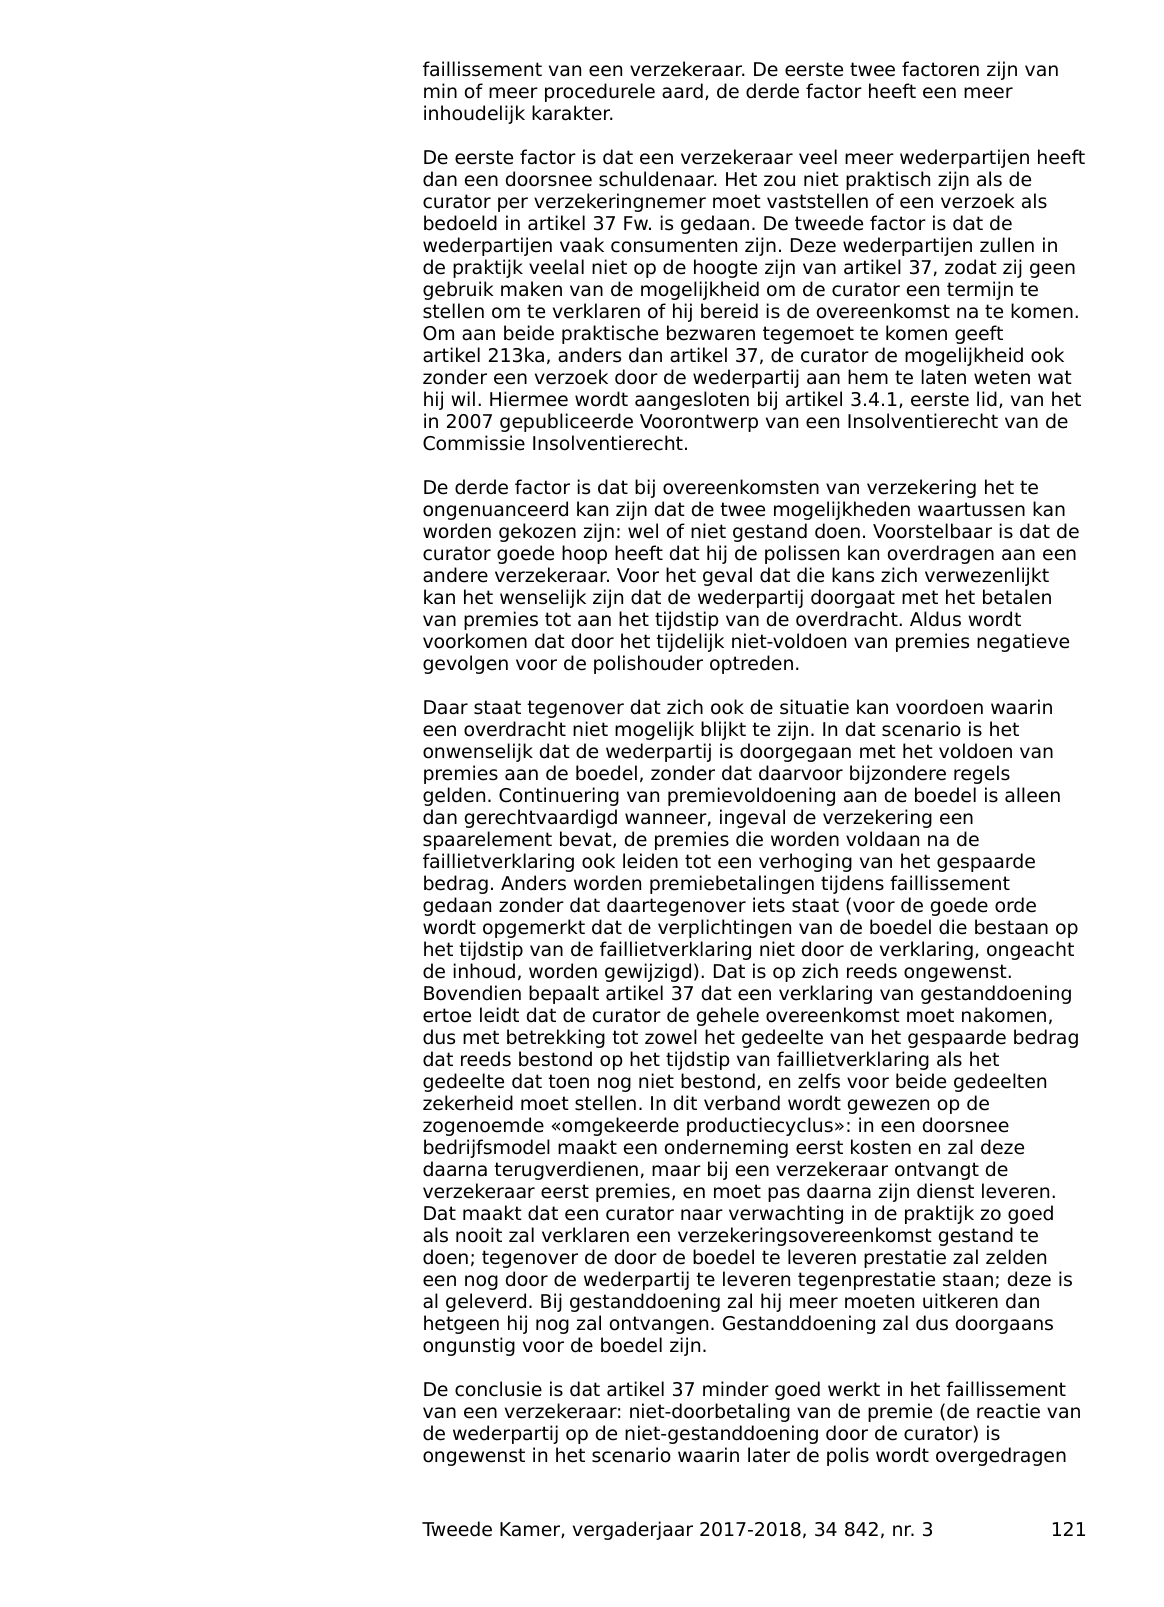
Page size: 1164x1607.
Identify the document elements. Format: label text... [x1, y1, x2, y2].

text Daar staat tegenover dat zich ook de situatie kan voordoen waarin een overdracht niet mogelijk blijkt te zijn. In dat scenario is het onwenselijk dat de wederpartij is doorgegaan met het voldoen van premies aan de boedel, zonder dat daarvoor bijzondere regels gelden. Continuering van premievoldoening aan de boedel is alleen dan gerechtvaardigd wanneer, ingeval de verzekering een spaarelement bevat, de premies die worden voldaan na de faillietverklaring ook leiden tot een verhoging van het gespaarde bedrag. Anders worden premiebetalingen tijdens faillissement gedaan zonder dat daartegenover iets staat (voor de goede orde wordt opgemerkt dat de verplichtingen van de boedel die bestaan op het tijdstip van de faillietverklaring niet door de verklaring, ongeacht de inhoud, worden gewijzigd). Dat is op zich reeds ongewenst. Bovendien bepaalt artikel 37 dat een verklaring van gestanddoening ertoe leidt dat de curator de gehele overeenkomst moet nakomen, dus met betrekking tot zowel het gedeelte van het gespaarde bedrag dat reeds bestond op het tijdstip van faillietverklaring als het gedeelte dat toen nog niet bestond, en zelfs voor beide gedeelten zekerheid moet stellen. In dit verband wordt gewezen op de zogenoemde «omgekeerde productiecyclus»: in een doorsnee bedrijfsmodel maakt een onderneming eerst kosten en zal deze daarna terugverdienen, maar bij een verzekeraar ontvangt de verzekeraar eerst premies, en moet pas daarna zijn dienst leveren. Dat maakt dat een curator naar verwachting in de praktijk zo goed als nooit zal verklaren een verzekeringsovereenkomst gestand te doen; tegenover de door de boedel te leveren prestatie zal zelden een nog door de wederpartij te leveren tegenprestatie staan; deze is al geleverd. Bij gestanddoening zal hij meer moeten uitkeren dan hetgeen hij nog zal ontvangen. Gestanddoening zal dus doorgaans ongunstig voor de boedel zijn. [422, 697, 1087, 1356]
text De eerste factor is dat een verzekeraar veel meer wederpartijen heeft dan een doorsnee schuldenaar. Het zou niet praktisch zijn als de curator per verzekeringnemer moet vaststellen of een verzoek als bedoeld in artikel 37 Fw. is gedaan. De tweede factor is dat de wederpartijen vaak consumenten zijn. Deze wederpartijen zullen in de praktijk veelal niet op de hoogte zijn van artikel 37, zodat zij geen gebruik maken van de mogelijkheid om de curator een termijn te stellen om te verklaren of hij bereid is de overeenkomst na te komen. Om aan beide praktische bezwaren tegemoet te komen geeft artikel 213ka, anders dan artikel 37, de curator de mogelijkheid ook zonder een verzoek door de wederpartij aan hem te laten weten wat hij wil. Hiermee wordt aangesloten bij artikel 3.4.1, eerste lid, van het in 2007 gepubliceerde Voorontwerp van een Insolventierecht van de Commissie Insolventierecht. [422, 147, 1087, 455]
text De derde factor is dat bij overeenkomsten van verzekering het te ongenuanceerd kan zijn dat de twee mogelijkheden waartussen kan worden gekozen zijn: wel of niet gestand doen. Voorstelbaar is dat de curator goede hoop heeft dat hij de polissen kan overdragen aan een andere verzekeraar. Voor het geval dat die kans zich verwezenlijkt kan het wenselijk zijn dat de wederpartij doorgaat met het betalen van premies tot aan het tijdstip van de overdracht. Aldus wordt voorkomen dat door het tijdelijk niet-voldoen van premies negatieve gevolgen voor de polishouder optreden. [422, 477, 1087, 675]
text De conclusie is dat artikel 37 minder goed werkt in het faillissement van een verzekeraar: niet-doorbetaling van de premie (de reactie van de wederpartij op de niet-gestanddoening door de curator) is ongewenst in het scenario waarin later de polis wordt overgedragen [422, 1379, 1087, 1467]
text faillissement van een verzekeraar. De eerste twee factoren zijn van min of meer procedurele aard, de derde factor heeft een meer inhoudelijk karakter. [422, 59, 1087, 125]
